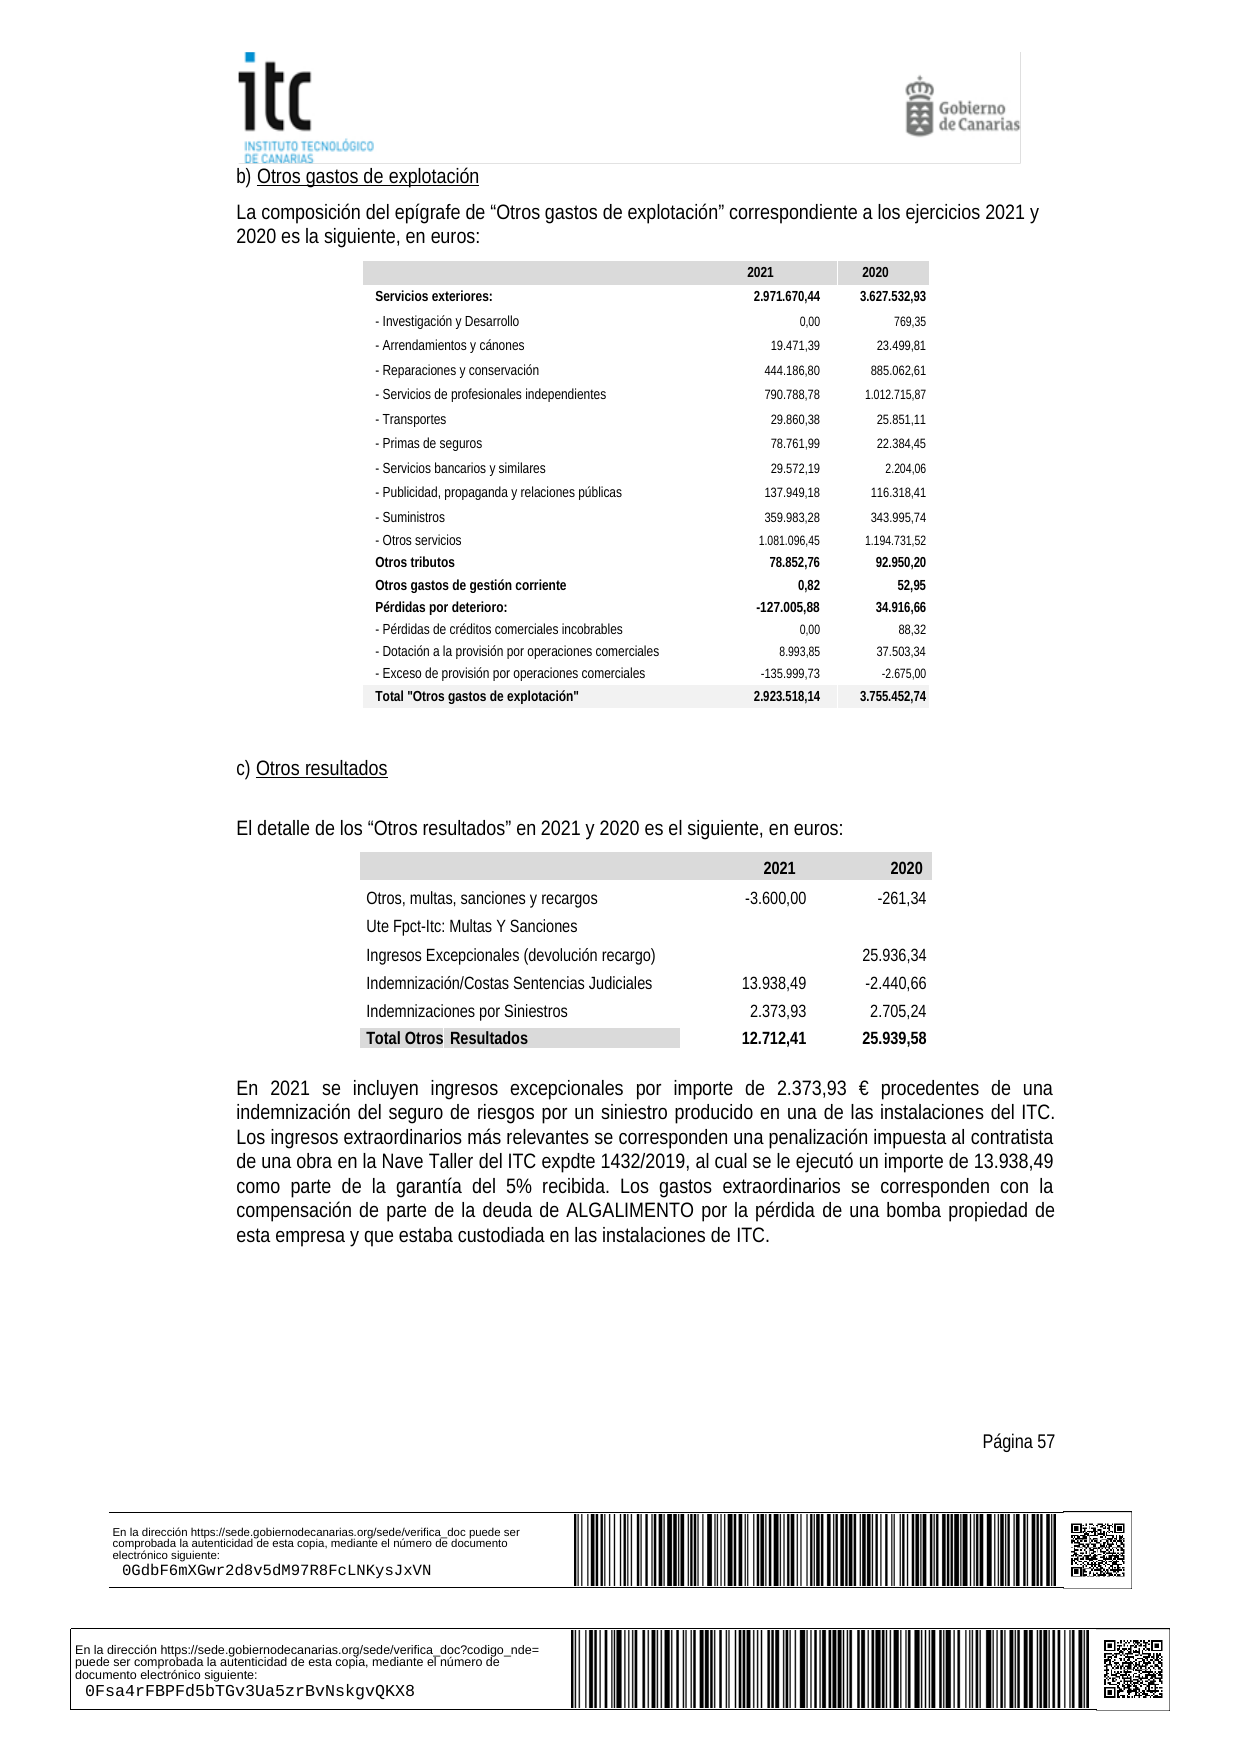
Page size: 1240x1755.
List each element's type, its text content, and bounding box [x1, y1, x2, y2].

table_cell - Investigación y Desarrollo [363, 309, 702, 333]
table_cell 12.712,41 [710, 1026, 834, 1050]
table_cell - Pérdidas de créditos comerciales incobrables [363, 618, 702, 640]
table_cell 1.081.096,45 [702, 529, 837, 551]
table_cell [710, 912, 834, 941]
table_cell 34.916,66 [838, 596, 929, 618]
table_cell [834, 912, 932, 941]
table_cell - Dotación a la provisión por operaciones comerciales [363, 640, 702, 663]
table_cell - Exceso de provisión por operaciones comerciales [363, 663, 702, 684]
list Otros resultados [236, 756, 1181, 780]
table_cell 19.471,39 [702, 333, 837, 358]
table_cell Total Otros Resultados [360, 1026, 710, 1050]
table_cell Ingresos Excepcionales (devolución recargo) [360, 941, 710, 969]
list Otros gastos de explotación [236, 164, 1181, 188]
table_cell 444.186,80 [702, 358, 837, 382]
table_header 2020 [838, 261, 929, 285]
table_cell - Suministros [363, 505, 702, 528]
table_cell 116.318,41 [838, 480, 929, 504]
table_cell -127.005,88 [702, 596, 837, 618]
table_header [360, 852, 710, 880]
table_cell 88,32 [838, 618, 929, 640]
table_cell 2.373,93 [710, 997, 834, 1026]
table_cell 0,00 [702, 309, 837, 333]
table_cell - Publicidad, propaganda y relaciones públicas [363, 480, 702, 504]
table_cell 359.983,28 [702, 505, 837, 528]
table_cell 29.860,38 [702, 407, 837, 431]
table_cell Total "Otros gastos de explotación" [363, 685, 702, 708]
table_cell 885.062,61 [838, 358, 929, 382]
table_cell 2.204,06 [838, 456, 929, 480]
table_header 2021 [702, 261, 837, 285]
table_cell 2.705,24 [834, 997, 932, 1026]
table_cell Ute Fpct-Itc: Multas Y Sanciones [360, 912, 710, 941]
table_cell -135.999,73 [702, 663, 837, 684]
table_cell - Primas de seguros [363, 431, 702, 456]
table_header 2021 [710, 852, 834, 880]
table_cell 1.194.731,52 [838, 529, 929, 551]
table_cell - Servicios de profesionales independientes [363, 382, 702, 407]
table_cell -261,34 [834, 880, 932, 912]
table_cell Servicios exteriores: [363, 285, 702, 309]
table_cell 2.971.670,44 [702, 285, 837, 309]
table_cell 0,00 [702, 618, 837, 640]
table_cell Pérdidas por deterioro: [363, 596, 702, 618]
table_cell Indemnizaciones por Siniestros [360, 997, 710, 1026]
table_cell 25.851,11 [838, 407, 929, 431]
table_cell 13.938,49 [710, 969, 834, 997]
table_cell 0,82 [702, 574, 837, 596]
table_cell -2.440,66 [834, 969, 932, 997]
text Página 57 [58, 1430, 1055, 1452]
table_cell 3.755.452,74 [838, 685, 929, 708]
table_cell - Transportes [363, 407, 702, 431]
table_cell 78.852,76 [702, 551, 837, 573]
text En 2021 se incluyen ingresos excepcionales por importe de 2.373,93 € procedentes de una indemnización del seguro de riesgos por un siniestro producido en una de las instalaciones del ITC. Los ingresos extraordinarios más relevantes se corresponden una penalización impuesta al contratista de una obra en la Nave Taller del ITC expdte 1432/2019, al cual se le ejecutó un importe de 13.938,49 como parte de la garantía del 5% recibida. Los gastos extraordinarios se corresponden con la compensación de parte de la deuda de ALGALIMENTO por la pérdida de una bomba propiedad de esta empresa y que estaba custodiada en las instalaciones de ITC. [236, 1076, 1055, 1247]
text El detalle de los “Otros resultados” en 2021 y 2020 es el siguiente, en euros: [236, 816, 1181, 840]
table_cell 790.788,78 [702, 382, 837, 407]
table_cell 25.939,58 [834, 1026, 932, 1050]
table_cell - Arrendamientos y cánones [363, 333, 702, 358]
table_cell - Reparaciones y conservación [363, 358, 702, 382]
table_cell 29.572,19 [702, 456, 837, 480]
table_cell 52,95 [838, 574, 929, 596]
table_cell Otros tributos [363, 551, 702, 573]
table_cell 25.936,34 [834, 941, 932, 969]
table_cell 769,35 [838, 309, 929, 333]
table_header [363, 261, 702, 285]
table_header 2020 [834, 852, 932, 880]
table_cell 92.950,20 [838, 551, 929, 573]
text La composición del epígrafe de “Otros gastos de explotación” correspondiente a los ejercicios 2021 y 2020 es la siguiente, en euros: [236, 199, 1059, 248]
table_cell 22.384,45 [838, 431, 929, 456]
table_cell Indemnización/Costas Sentencias Judiciales [360, 969, 710, 997]
table_cell -3.600,00 [710, 880, 834, 912]
table_cell - Otros servicios [363, 529, 702, 551]
table_cell 137.949,18 [702, 480, 837, 504]
table_cell 78.761,99 [702, 431, 837, 456]
table_cell - Servicios bancarios y similares [363, 456, 702, 480]
table_cell 8.993,85 [702, 640, 837, 663]
table_cell 23.499,81 [838, 333, 929, 358]
table_cell 1.012.715,87 [838, 382, 929, 407]
table_cell Otros, multas, sanciones y recargos [360, 880, 710, 912]
table_cell 3.627.532,93 [838, 285, 929, 309]
table_cell -2.675,00 [838, 663, 929, 684]
table_cell [710, 941, 834, 969]
table_cell 37.503,34 [838, 640, 929, 663]
table_cell Otros gastos de gestión corriente [363, 574, 702, 596]
table_cell 2.923.518,14 [702, 685, 837, 708]
table_cell 343.995,74 [838, 505, 929, 528]
